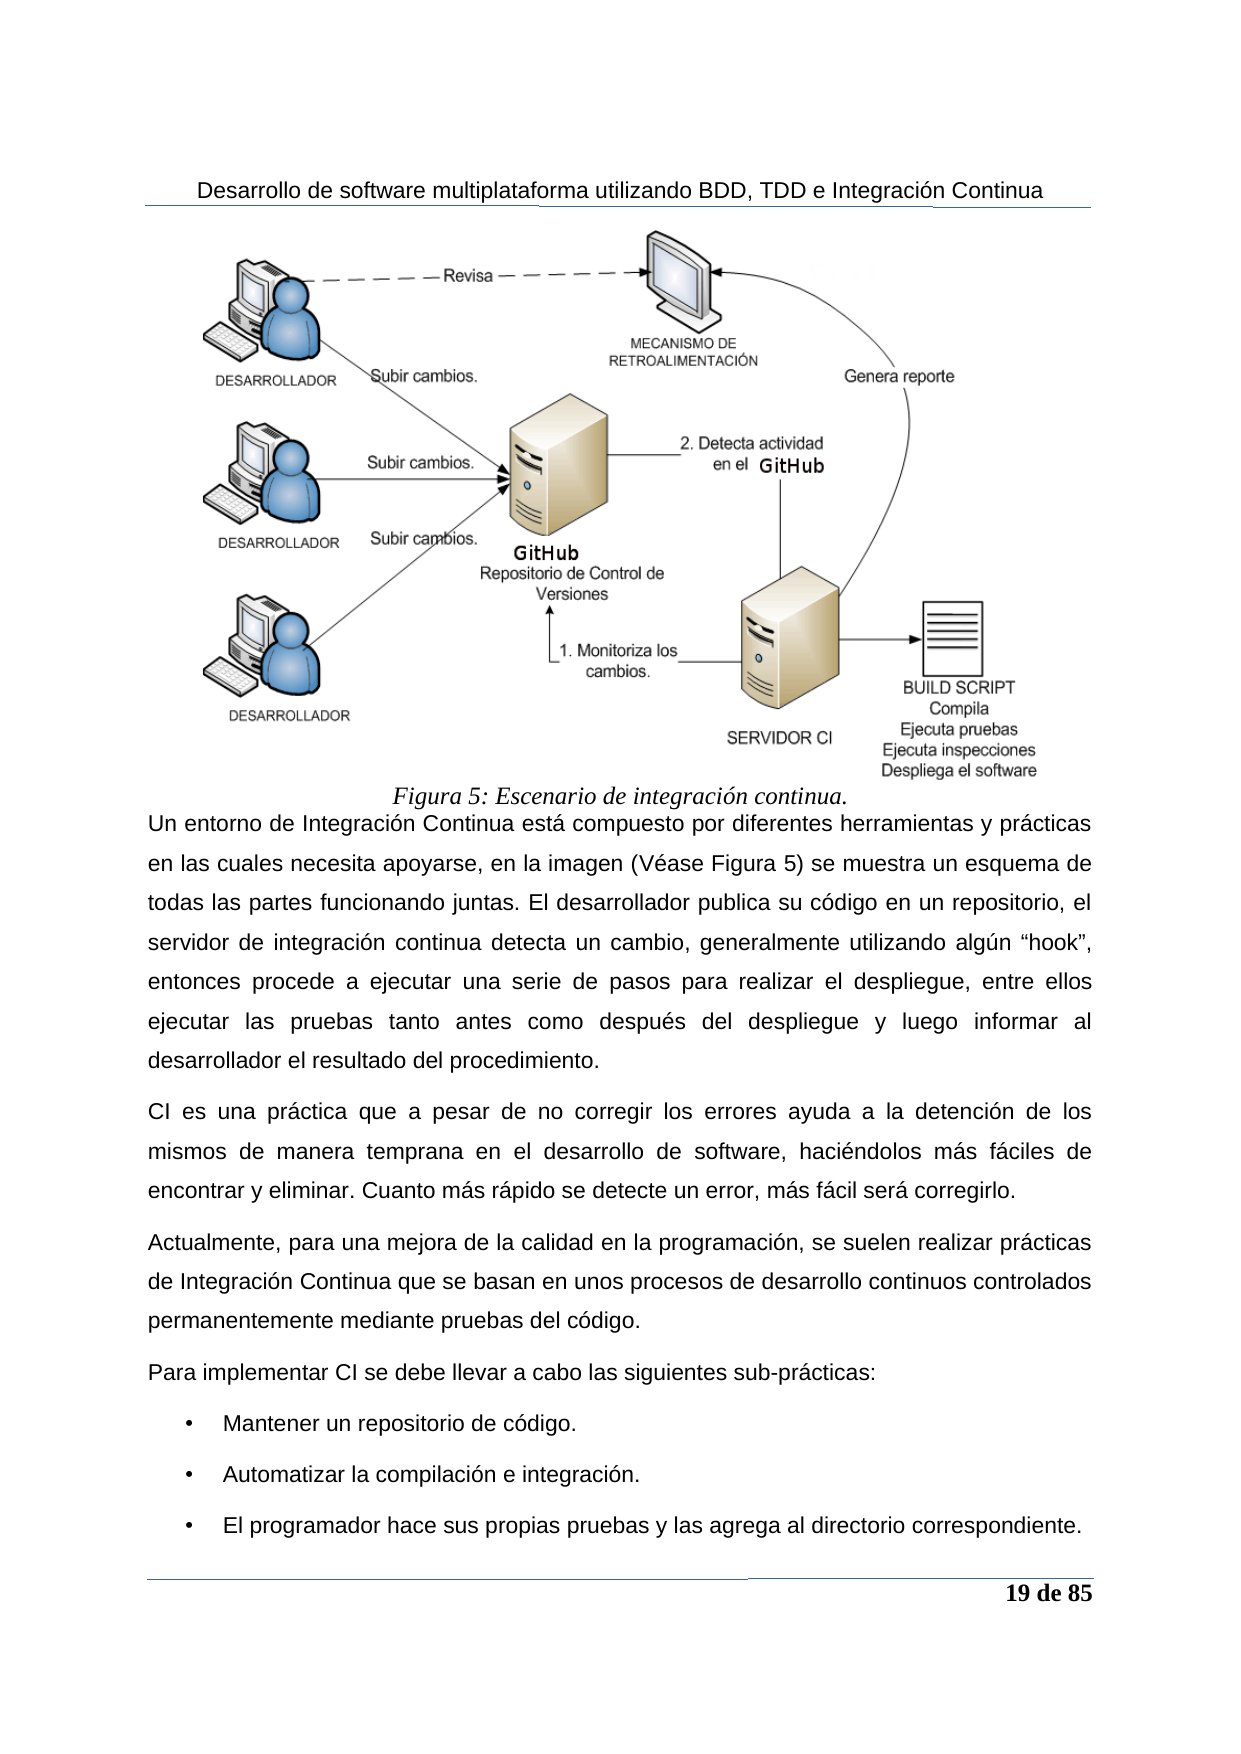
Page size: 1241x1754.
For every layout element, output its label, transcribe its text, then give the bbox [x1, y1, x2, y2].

text Un entorno de Integración Continua está compuesto por diferentes herramientas y prácticas en las cuales necesita apoyarse, en la imagen (Véase Figura 5) se muestra un esquema de todas las partes funcionando juntas. El desarrollador publica su código en un repositorio, el servidor de integración continua detecta un cambio, generalmente utilizando algún “hook”, entonces procede a ejecutar una serie de pasos para realizar el despliegue, entre ellos ejecutar las pruebas tanto antes como después del despliegue y luego informar al desarrollador el resultado del procedimiento. [148, 218, 1093, 1073]
text Figura 5: Escenario de integración continua. [194, 782, 1046, 810]
picture [202, 230, 1038, 782]
list Automatizar la compilación e integración. [185, 1461, 1093, 1488]
text Para implementar CI se debe llevar a cabo las siguientes sub-prácticas: [148, 1359, 1093, 1385]
list El programador hace sus propias pruebas y las agrega al directorio correspondiente. [185, 1512, 1093, 1539]
list Mantener un repositorio de código. [185, 1410, 1093, 1436]
text CI es una práctica que a pesar de no corregir los errores ayuda a la detención de los mismos de manera temprana en el desarrollo de software, haciéndolos más fáciles de encontrar y eliminar. Cuanto más rápido se detecte un error, más fácil será corregirlo. [148, 1098, 1093, 1204]
text Actualmente, para una mejora de la calidad en la programación, se suelen realizar prácticas de Integración Continua que se basan en unos procesos de desarrollo continuos controlados permanentemente mediante pruebas del código. [148, 1228, 1093, 1334]
